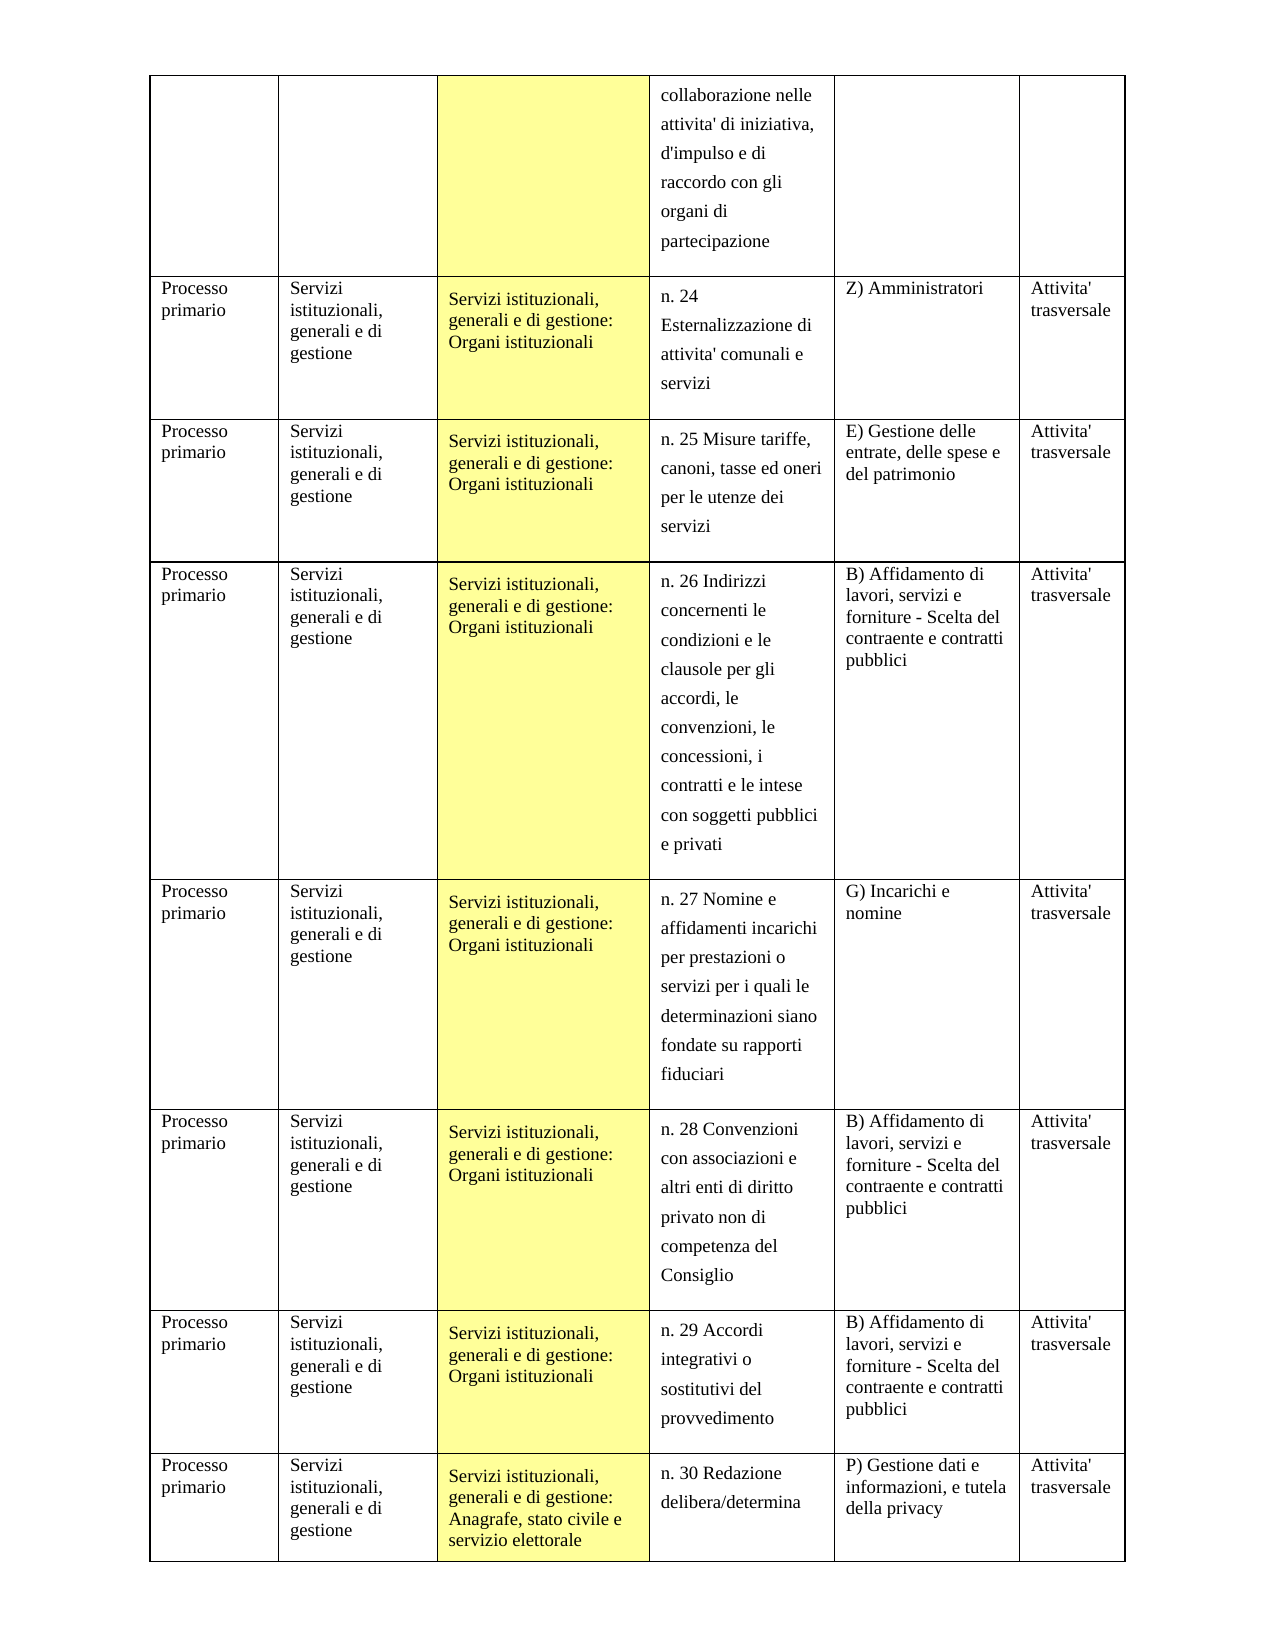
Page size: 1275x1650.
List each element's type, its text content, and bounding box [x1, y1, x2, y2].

table_cell [438, 76, 649, 276]
table_cell Attivita' trasversale [1020, 880, 1124, 1109]
table_cell Attivita' trasversale [1020, 563, 1124, 879]
table_cell Attivita' trasversale [1020, 420, 1124, 561]
table_cell Servizi istituzionali, generali e di gestione: Organi istituzionali [438, 1311, 649, 1453]
table_cell Processo primario [151, 1311, 278, 1453]
table_cell n. 30 Redazione delibera/determina [650, 1454, 834, 1561]
table_cell Servizi istituzionali, generali e di gestione [279, 420, 437, 561]
table_cell B) Affidamento di lavori, servizi e forniture - Scelta del contraente e contratti pubblici [835, 1110, 1019, 1310]
table_cell collaborazione nelle attivita' di iniziativa, d'impulso e di raccordo con gli organi di partecipazione [650, 76, 834, 276]
table_cell Servizi istituzionali, generali e di gestione [279, 277, 437, 419]
table_cell Attivita' trasversale [1020, 1454, 1124, 1561]
table_cell P) Gestione dati e informazioni, e tutela della privacy [835, 1454, 1019, 1561]
table_cell Attivita' trasversale [1020, 1311, 1124, 1453]
table_cell B) Affidamento di lavori, servizi e forniture - Scelta del contraente e contratti pubblici [835, 563, 1019, 879]
table_cell E) Gestione delle entrate, delle spese e del patrimonio [835, 420, 1019, 561]
table_cell Servizi istituzionali, generali e di gestione: Organi istituzionali [438, 277, 649, 419]
table_cell Processo primario [151, 1110, 278, 1310]
table_cell Z) Amministratori [835, 277, 1019, 419]
table_cell [1020, 76, 1124, 276]
table_cell Attivita' trasversale [1020, 1110, 1124, 1310]
table_cell [151, 76, 278, 276]
table_cell n. 29 Accordi integrativi o sostitutivi del provvedimento [650, 1311, 834, 1453]
table_cell Processo primario [151, 563, 278, 879]
table_cell Servizi istituzionali, generali e di gestione [279, 563, 437, 879]
table_cell [279, 76, 437, 276]
table_cell Servizi istituzionali, generali e di gestione: Organi istituzionali [438, 1110, 649, 1310]
table_cell Processo primario [151, 420, 278, 561]
table_cell Servizi istituzionali, generali e di gestione [279, 1311, 437, 1453]
table_cell n. 24 Esternalizzazione di attivita' comunali e servizi [650, 277, 834, 419]
table_cell Servizi istituzionali, generali e di gestione: Organi istituzionali [438, 563, 649, 879]
table_cell B) Affidamento di lavori, servizi e forniture - Scelta del contraente e contratti pubblici [835, 1311, 1019, 1453]
table_cell n. 25 Misure tariffe, canoni, tasse ed oneri per le utenze dei servizi [650, 420, 834, 561]
table_cell Attivita' trasversale [1020, 277, 1124, 419]
table_cell Servizi istituzionali, generali e di gestione: Organi istituzionali [438, 880, 649, 1109]
table_cell Servizi istituzionali, generali e di gestione [279, 1454, 437, 1561]
table_cell Processo primario [151, 277, 278, 419]
table_cell [835, 76, 1019, 276]
table_cell Processo primario [151, 1454, 278, 1561]
table_cell Processo primario [151, 880, 278, 1109]
table_cell n. 26 Indirizzi concernenti le condizioni e le clausole per gli accordi, le convenzioni, le concessioni, i contratti e le intese con soggetti pubblici e privati [650, 563, 834, 879]
table_cell Servizi istituzionali, generali e di gestione [279, 880, 437, 1109]
table_cell Servizi istituzionali, generali e di gestione [279, 1110, 437, 1310]
table_cell G) Incarichi e nomine [835, 880, 1019, 1109]
table_cell Servizi istituzionali, generali e di gestione: Anagrafe, stato civile e servizio elettorale [438, 1454, 649, 1561]
table_cell n. 27 Nomine e affidamenti incarichi per prestazioni o servizi per i quali le determinazioni siano fondate su rapporti fiduciari [650, 880, 834, 1109]
table_cell Servizi istituzionali, generali e di gestione: Organi istituzionali [438, 420, 649, 561]
table_cell n. 28 Convenzioni con associazioni e altri enti di diritto privato non di competenza del Consiglio [650, 1110, 834, 1310]
